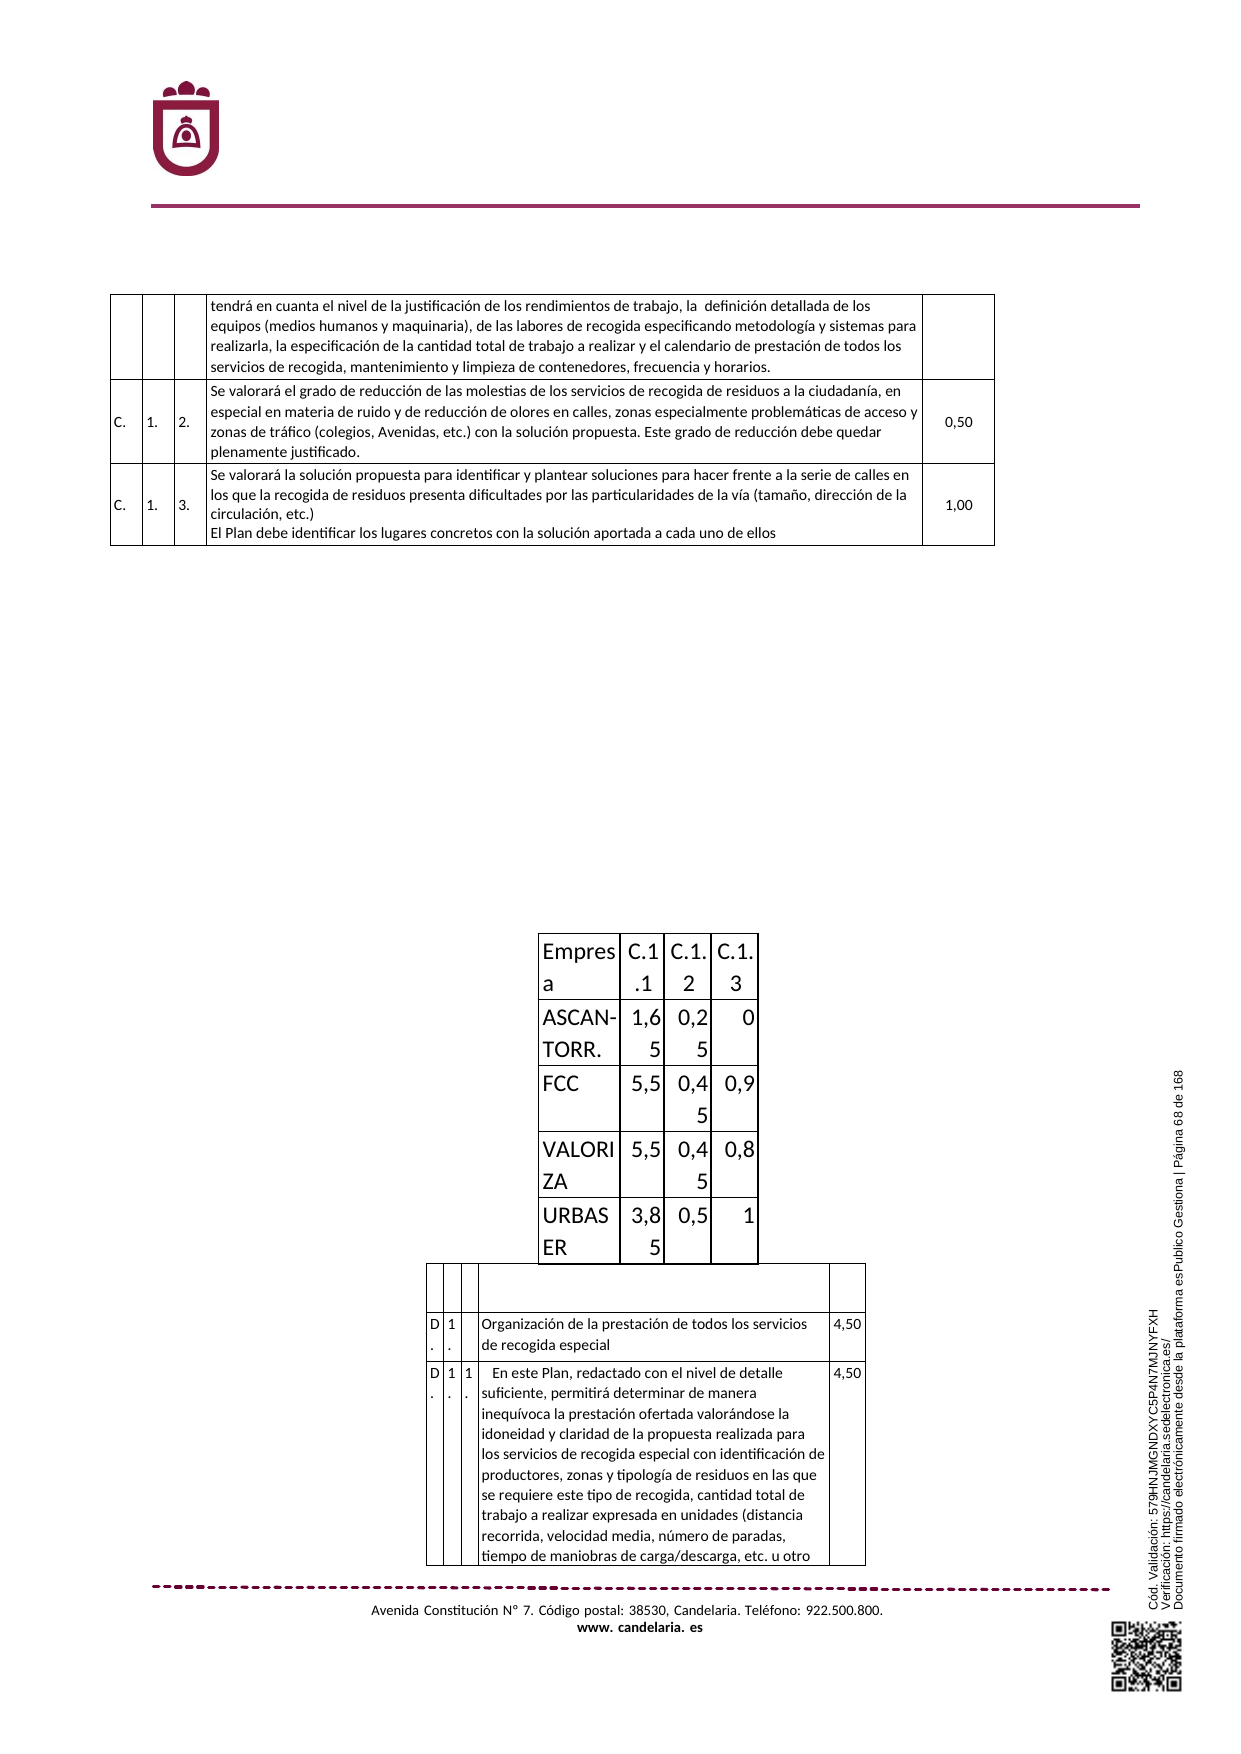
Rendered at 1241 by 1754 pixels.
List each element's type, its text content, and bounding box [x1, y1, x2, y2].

table_cell [427, 1131, 444, 1197]
table_cell [478, 1131, 538, 1197]
table_cell [143, 295, 174, 379]
table_cell 1 [712, 1198, 757, 1263]
table_cell 4,50 [830, 1264, 865, 1312]
table_cell [461, 999, 478, 1065]
table_cell 2. [175, 380, 206, 463]
table_cell [461, 1131, 478, 1197]
table_cell 3. [175, 464, 206, 544]
table_header [478, 933, 538, 999]
table_cell [444, 1131, 461, 1197]
table_cell [444, 999, 461, 1065]
table_cell [462, 1264, 478, 1312]
table_cell D. PLAN DE ORGANIZACIÓN DE SERVICIOS DE RECOGIDA ESPECIAL [479, 1264, 829, 1312]
table_cell 1. [143, 464, 174, 544]
table_cell [829, 1131, 865, 1197]
table_cell 5,5 [621, 1066, 663, 1131]
table_cell 1,65 [621, 1000, 663, 1065]
table_cell [427, 1197, 444, 1263]
table_cell [829, 999, 865, 1065]
table_cell [444, 1197, 461, 1263]
table_cell 1. [444, 1362, 461, 1565]
table_cell 4,50 [830, 1313, 865, 1361]
table_cell 1. [462, 1362, 478, 1565]
table_cell 0,45 [665, 1132, 710, 1197]
table_cell [461, 1197, 478, 1263]
table_cell 0,50 [923, 380, 994, 463]
table_cell FCC [539, 1066, 619, 1131]
table_cell [111, 295, 142, 379]
table_cell 4,50 [830, 1362, 865, 1565]
table_cell 1. [143, 380, 174, 463]
table_cell [478, 1197, 538, 1263]
table_header [759, 933, 829, 999]
table_cell [478, 999, 538, 1065]
table_header Empresa [539, 934, 619, 999]
table_cell [759, 1197, 829, 1263]
table_cell 1. [444, 1313, 461, 1361]
table_cell VALORIZA [539, 1132, 619, 1197]
table_cell [923, 295, 994, 379]
table_cell 0,9 [712, 1066, 757, 1131]
table_cell [444, 1065, 461, 1131]
table_cell Se valorará el grado de reducción de las molestias de los servicios de recogida de residuos a la ciudadanía, en especial en materia de ruido y de reducción de olores en calles, zonas especialmente problemáticas de acceso y zonas de tráfico (colegios, Avenidas, etc.) con la solución propuesta. Este grado de reducción debe quedar plenamente justificado. [207, 380, 922, 463]
table_cell [829, 1065, 865, 1131]
table_header C.1.1 [621, 934, 663, 999]
table_cell 0,25 [665, 1000, 710, 1065]
table_header [461, 933, 478, 999]
table_cell 0,5 [665, 1198, 710, 1263]
table_header C.1.2 [665, 934, 710, 999]
table_cell [759, 1131, 829, 1197]
table_cell 0,45 [665, 1066, 710, 1131]
table_cell tendrá en cuanta el nivel de la justificación de los rendimientos de trabajo, la definición detallada de los equipos (medios humanos y maquinaria), de las labores de recogida especificando metodología y sistemas para realizarla, la especificación de la cantidad total de trabajo a realizar y el calendario de prestación de todos los servicios de recogida, mantenimiento y limpieza de contenedores, frecuencia y horarios. [207, 295, 922, 379]
table_cell [759, 1065, 829, 1131]
table_cell ASCAN-TORR. [539, 1000, 619, 1065]
table_cell [461, 1065, 478, 1131]
table_cell 3,85 [621, 1198, 663, 1263]
table_header [427, 933, 444, 999]
table_header C.1.3 [712, 934, 757, 999]
table_cell D. [427, 1362, 443, 1565]
table_cell [829, 1197, 865, 1263]
table_cell [462, 1313, 478, 1361]
table_cell [175, 295, 206, 379]
table_cell [478, 1065, 538, 1131]
table_cell D. [427, 1264, 443, 1312]
table_cell [427, 1065, 444, 1131]
table_cell C. [111, 464, 142, 544]
table_cell D. [427, 1313, 443, 1361]
table_cell [759, 999, 829, 1065]
table_cell 0 [712, 1000, 757, 1065]
table_cell C. [111, 380, 142, 463]
table_cell [427, 999, 444, 1065]
table_header [829, 933, 865, 999]
table_cell 5,5 [621, 1132, 663, 1197]
table_cell Se valorará la solución propuesta para identificar y plantear soluciones para hacer frente a la serie de calles en los que la recogida de residuos presenta dificultades por las particularidades de la vía (tamaño, dirección de la circulación, etc.) El Plan debe identificar los lugares concretos con la solución aportada a cada uno de ellos [207, 464, 922, 544]
table_header [444, 933, 461, 999]
table_cell [444, 1264, 461, 1312]
table_cell En este Plan, redactado con el nivel de detalle suficiente, permitirá determinar de manera inequívoca la prestación ofertada valorándose la idoneidad y claridad de la propuesta realizada para los servicios de recogida especial con identificación de productores, zonas y tipología de residuos en las que se requiere este tipo de recogida, cantidad total de trabajo a realizar expresada en unidades (distancia recorrida, velocidad media, número de paradas, tiempo de maniobras de carga/descarga, etc. u otro [479, 1362, 829, 1565]
table_cell 0,8 [712, 1132, 757, 1197]
table_cell Organización de la prestación de todos los servicios de recogida especial [479, 1313, 829, 1361]
table_cell URBASER [539, 1198, 619, 1263]
table_cell 1,00 [923, 464, 994, 544]
